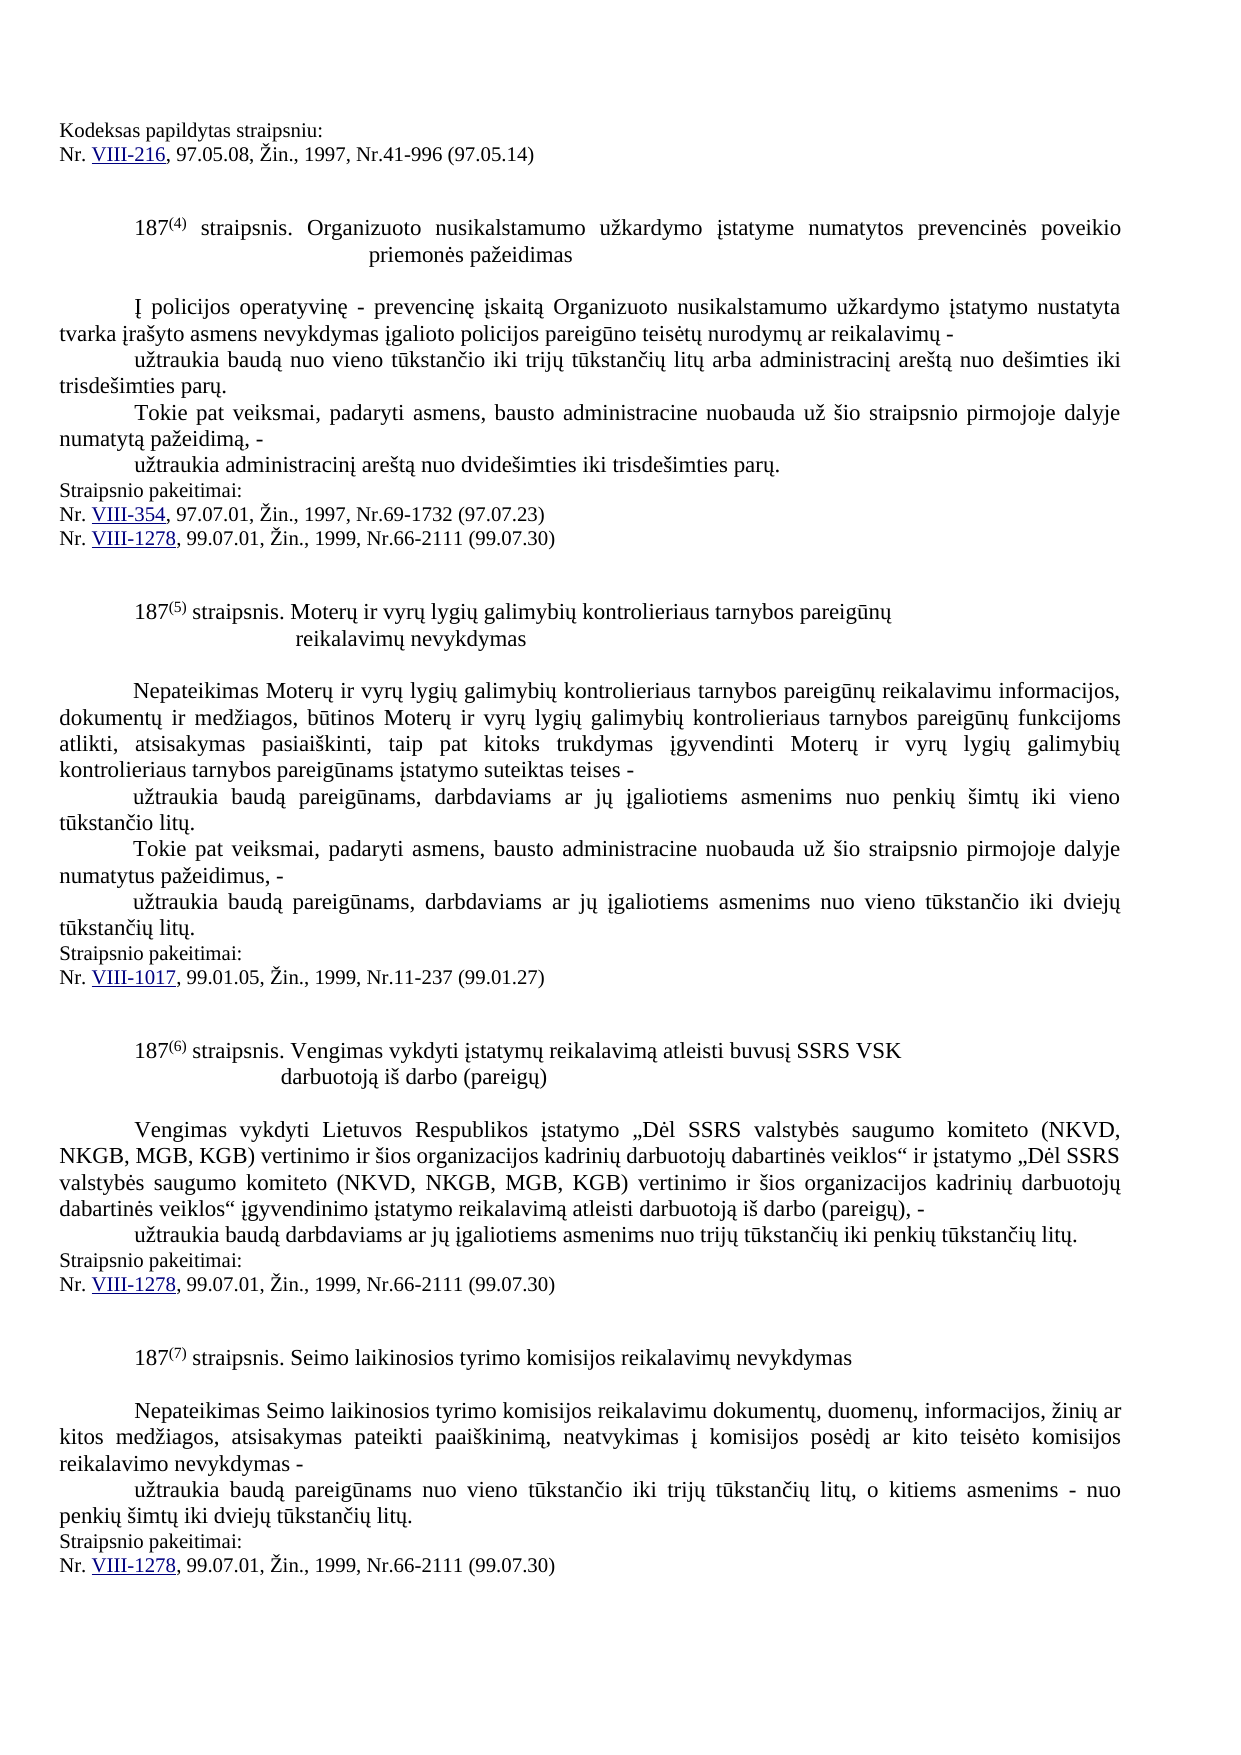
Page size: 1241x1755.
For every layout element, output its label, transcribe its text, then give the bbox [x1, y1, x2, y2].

text Nr. VIII-354, 97.07.01, Žin., 1997, Nr.69-1732 (97.07.23) [59, 502, 1122, 526]
text užtraukia baudą pareigūnams, darbdaviams ar jų įgaliotiems asmenims nuo vieno tūkstančio iki dviejų tūkstančių litų. [59, 888, 1122, 941]
text Nepateikimas Moterų ir vyrų lygių galimybių kontrolieriaus tarnybos pareigūnų reikalavimu informacijos, dokumentų ir medžiagos, būtinos Moterų ir vyrų lygių galimybių kontrolieriaus tarnybos pareigūnų funkcijoms atlikti, atsisakymas pasiaiškinti, taip pat kitoks trukdymas įgyvendinti Moterų ir vyrų lygių galimybių kontrolieriaus tarnybos pareigūnams įstatymo suteiktas teises - [59, 677, 1122, 783]
text Straipsnio pakeitimai: [59, 1529, 1122, 1553]
text Tokie pat veiksmai, padaryti asmens, bausto administracine nuobauda už šio straipsnio pirmojoje dalyje numatytą pažeidimą, - [59, 399, 1122, 452]
text Straipsnio pakeitimai: [59, 1248, 1122, 1272]
text užtraukia baudą pareigūnams nuo vieno tūkstančio iki trijų tūkstančių litų, o kitiems asmenims - nuo penkių šimtų iki dviejų tūkstančių litų. [59, 1476, 1122, 1529]
text Tokie pat veiksmai, padaryti asmens, bausto administracine nuobauda už šio straipsnio pirmojoje dalyje numatytus pažeidimus, - [59, 835, 1122, 888]
text užtraukia baudą nuo vieno tūkstančio iki trijų tūkstančių litų arba administracinį areštą nuo dešimties iki trisdešimties parų. [59, 346, 1122, 399]
text užtraukia baudą darbdaviams ar jų įgaliotiems asmenims nuo trijų tūkstančių iki penkių tūkstančių litų. [59, 1222, 1122, 1248]
text Kodeksas papildytas straipsniu: [59, 118, 1122, 142]
text 187(7) straipsnis. Seimo laikinosios tyrimo komisijos reikalavimų nevykdymas [59, 1344, 1122, 1371]
text 187(5) straipsnis. Moterų ir vyrų lygių galimybių kontrolieriaus tarnybos pareigūnų [134, 598, 1122, 624]
text Straipsnio pakeitimai: [59, 941, 1122, 965]
text Nr. VIII-1278, 99.07.01, Žin., 1999, Nr.66-2111 (99.07.30) [59, 526, 1122, 550]
text užtraukia administracinį areštą nuo dvidešimties iki trisdešimties parų. [59, 452, 1122, 478]
text 187(6) straipsnis. Vengimas vykdyti įstatymų reikalavimą atleisti buvusį SSRS VSK [134, 1037, 1122, 1063]
text Nr. VIII-1017, 99.01.05, Žin., 1999, Nr.11-237 (99.01.27) [59, 965, 1122, 989]
text Straipsnio pakeitimai: [59, 478, 1122, 502]
text Vengimas vykdyti Lietuvos Respublikos įstatymo „Dėl SSRS valstybės saugumo komiteto (NKVD, NKGB, MGB, KGB) vertinimo ir šios organizacijos kadrinių darbuotojų dabartinės veiklos“ ir įstatymo „Dėl SSRS valstybės saugumo komiteto (NKVD, NKGB, MGB, KGB) vertinimo ir šios organizacijos kadrinių darbuotojų dabartinės veiklos“ įgyvendinimo įstatymo reikalavimą atleisti darbuotoją iš darbo (pareigų), - [59, 1116, 1122, 1222]
text Nr. VIII-1278, 99.07.01, Žin., 1999, Nr.66-2111 (99.07.30) [59, 1553, 1122, 1577]
text darbuotoją iš darbo (pareigų) [281, 1063, 1122, 1090]
text užtraukia baudą pareigūnams, darbdaviams ar jų įgaliotiems asmenims nuo penkių šimtų iki vieno tūkstančio litų. [59, 783, 1122, 835]
text Į policijos operatyvinę - prevencinę įskaitą Organizuoto nusikalstamumo užkardymo įstatymo nustatyta tvarka įrašyto asmens nevykdymas įgalioto policijos pareigūno teisėtų nurodymų ar reikalavimų - [59, 293, 1122, 346]
text Nepateikimas Seimo laikinosios tyrimo komisijos reikalavimu dokumentų, duomenų, informacijos, žinių ar kitos medžiagos, atsisakymas pateikti paaiškinimą, neatvykimas į komisijos posėdį ar kito teisėto komisijos reikalavimo nevykdymas - [59, 1397, 1122, 1476]
text Nr. VIII-1278, 99.07.01, Žin., 1999, Nr.66-2111 (99.07.30) [59, 1272, 1122, 1296]
text Nr. VIII-216, 97.05.08, Žin., 1997, Nr.41-996 (97.05.14) [59, 142, 1122, 166]
text 187(4) straipsnis. Organizuoto nusikalstamumo užkardymo įstatyme numatytos prevencinės poveikio priemonės pažeidimas [134, 214, 1122, 267]
text reikalavimų nevykdymas [295, 624, 1122, 651]
